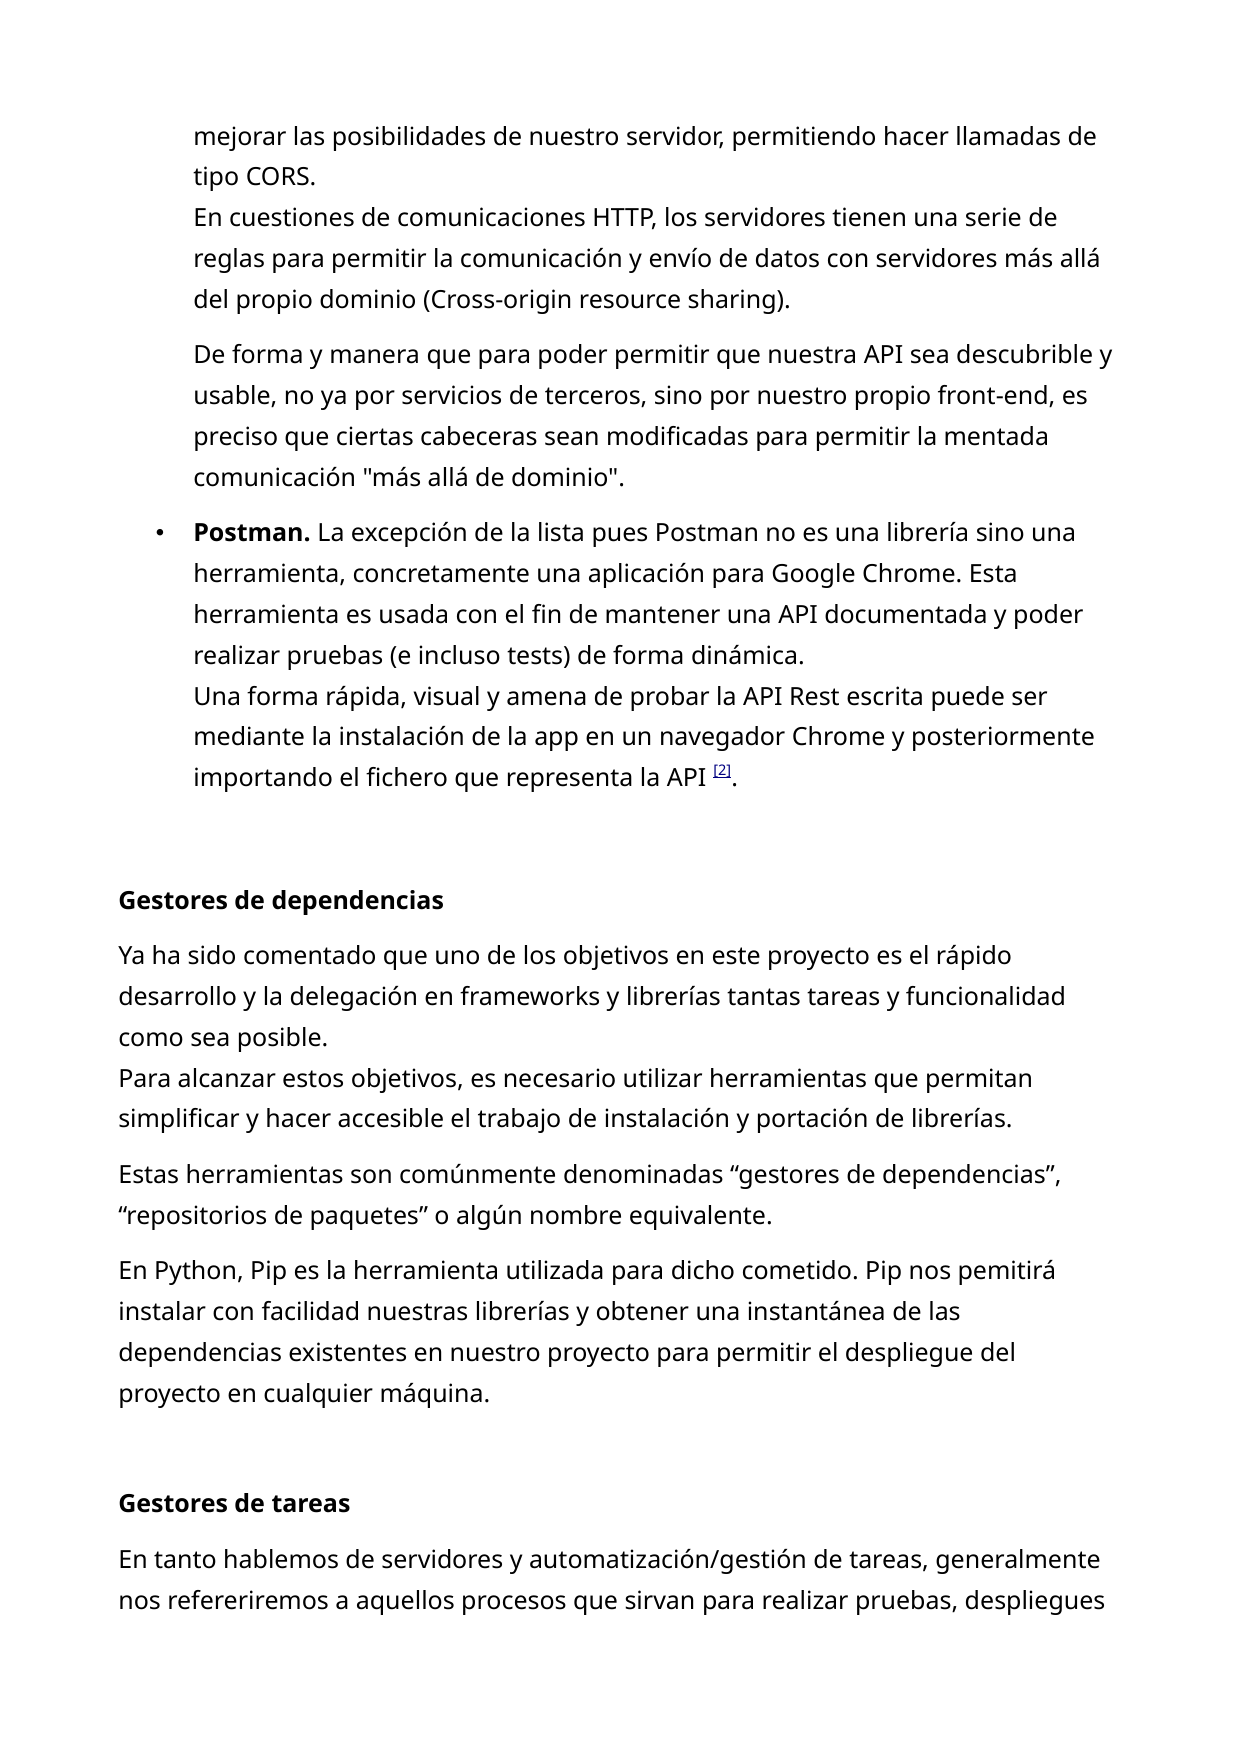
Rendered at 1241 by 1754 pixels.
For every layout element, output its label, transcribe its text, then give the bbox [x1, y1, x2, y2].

text Estas herramientas son comúnmente denominadas “gestores de dependencias”, “repositorios de paquetes” o algún nombre equivalente. [118, 1156, 1122, 1231]
text Ya ha sido comentado que uno de los objetivos en este proyecto es el rápido desarrollo y la delegación en frameworks y librerías tantas tareas y funcionalidad como sea posible. Para alcanzar estos objetivos, es necesario utilizar herramientas que permitan simplificar y hacer accesible el trabajo de instalación y portación de librerías. [118, 938, 1122, 1135]
text Gestores de tareas [118, 1486, 1122, 1520]
list Postman. La excepción de la lista pues Postman no es una librería sino una herramienta, concretamente una aplicación para Google Chrome. Esta herramienta es usada con el fin de mantener una API documentada y poder realizar pruebas (e incluso tests) de forma dinámica. Una forma rápida, visual y amena de probar la API Rest escrita puede ser mediante la instalación de la app en un navegador Chrome y posteriormente importando el fichero que representa la API [2]. [156, 515, 1122, 794]
text En Python, Pip es la herramienta utilizada para dicho cometido. Pip nos pemitirá instalar con facilidad nuestras librerías y obtener una instantánea de las dependencias existentes en nuestro proyecto para permitir el despliegue del proyecto en cualquier máquina. [118, 1253, 1122, 1409]
text En tanto hablemos de servidores y automatización/gestión de tareas, generalmente nos refereriremos a aquellos procesos que sirvan para realizar pruebas, despliegues [118, 1541, 1122, 1616]
text Gestores de dependencias [118, 882, 1122, 916]
list mejorar las posibilidades de nuestro servidor, permitiendo hacer llamadas de tipo CORS. En cuestiones de comunicaciones HTTP, los servidores tienen una serie de reglas para permitir la comunicación y envío de datos con servidores más allá del propio dominio (Cross-origin resource sharing). [156, 118, 1122, 316]
list De forma y manera que para poder permitir que nuestra API sea descubrible y usable, no ya por servicios de terceros, sino por nuestro propio front-end, es preciso que ciertas cabeceras sean modificadas para permitir la mentada comunicación "más allá de dominio". [156, 337, 1122, 493]
